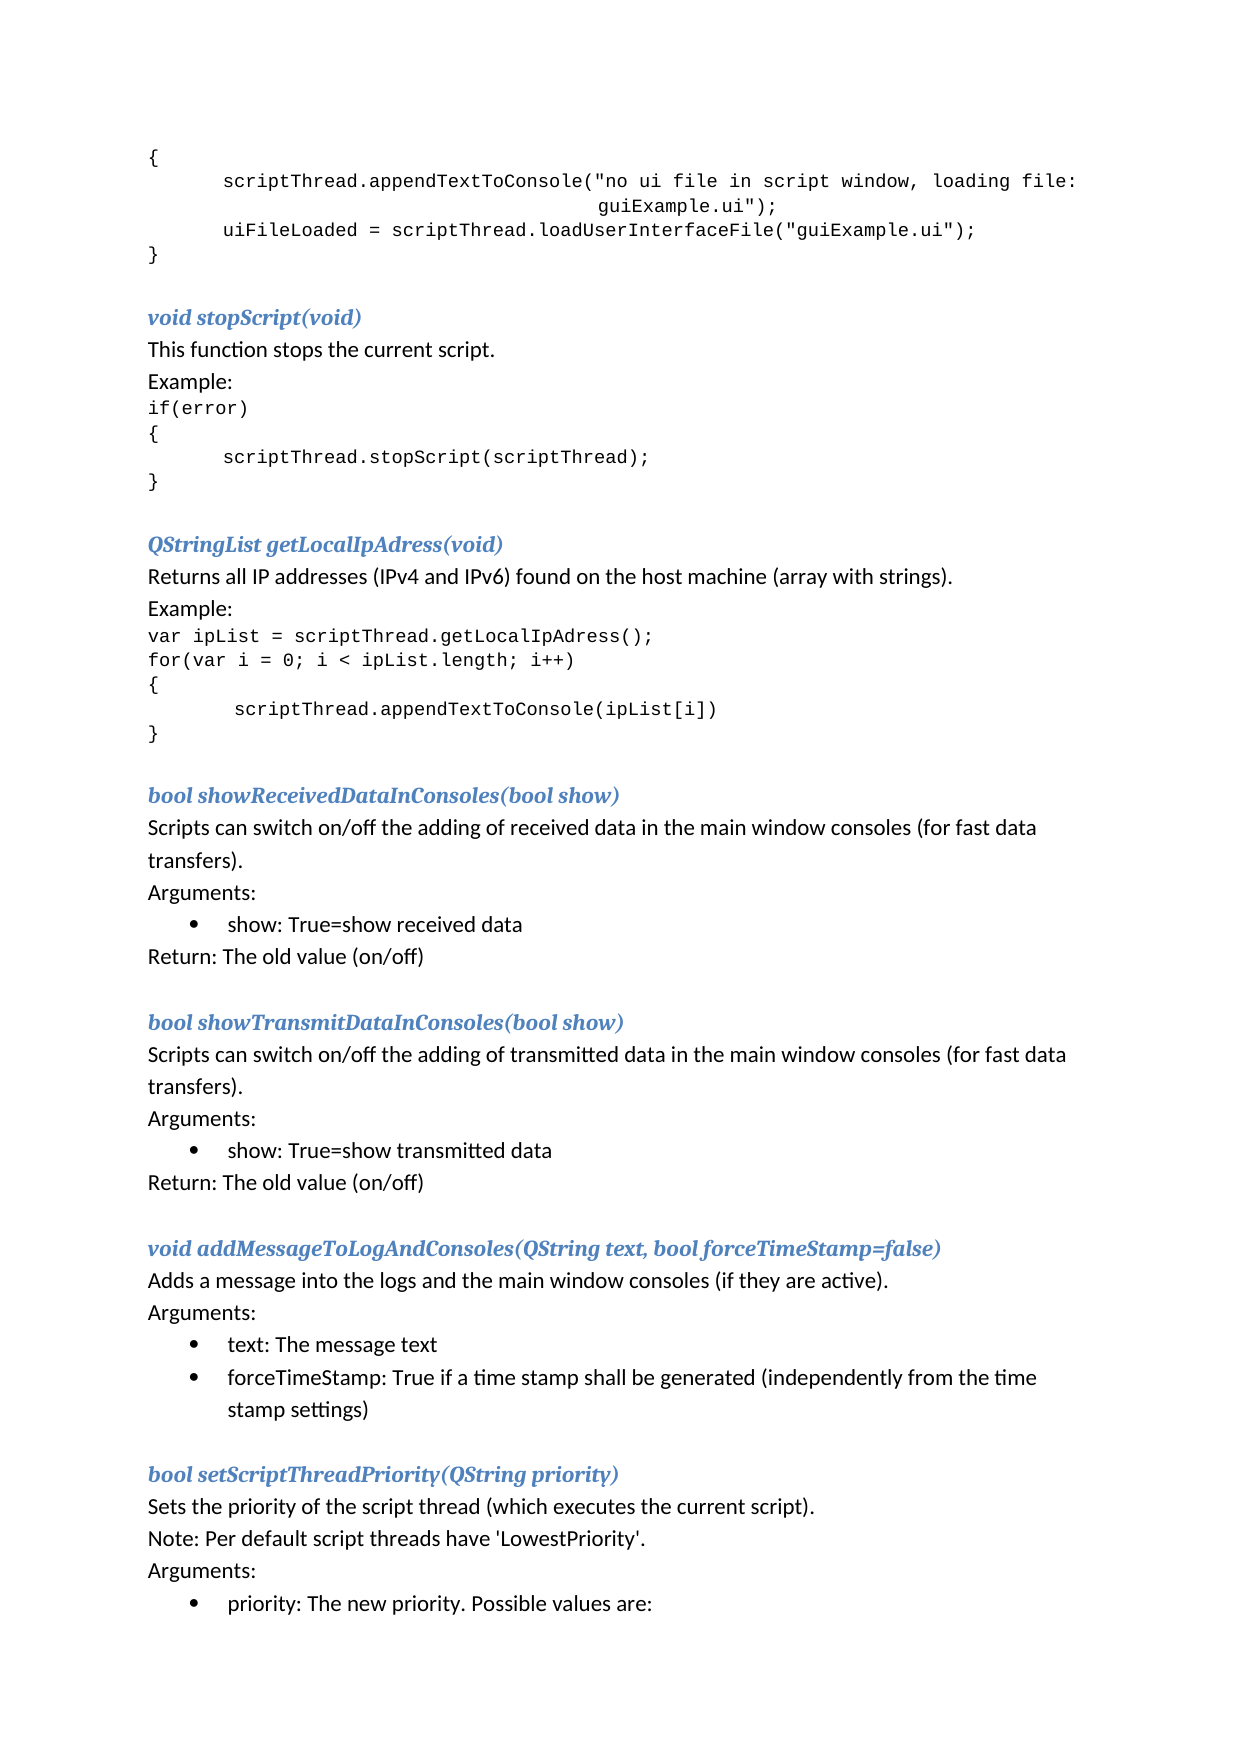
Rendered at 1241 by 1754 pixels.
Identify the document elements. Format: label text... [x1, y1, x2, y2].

text scriptThread.appendTextToConsole(ipList[i]) [148, 699, 1093, 721]
text } [148, 724, 1093, 745]
text } [148, 472, 1093, 493]
text Return: The old value (on/off) [148, 1168, 1093, 1197]
text Returns all IP addresses (IPv4 and IPv6) found on the host machine (array with strings). [148, 562, 1093, 590]
list text: The message text [190, 1330, 1093, 1358]
text for(var i = 0; i < ipList.length; i++) [148, 651, 1093, 672]
text var ipList = scriptThread.getLocalIpAdress(); [148, 626, 1093, 648]
text scriptThread.stopScript(scriptThread); [148, 448, 1093, 469]
text Adds a message into the logs and the main window consoles (if they are active). [148, 1266, 1093, 1294]
text Arguments: [148, 1557, 1093, 1585]
text Note: Per default script threads have 'LowestPriority'. [148, 1524, 1093, 1552]
list show: True=show received data [190, 910, 1093, 938]
text scriptThread.appendTextToConsole("no ui file in script window, loading file: guiExample.ui"); [148, 172, 1093, 218]
subtitle void addMessageToLogAndConsoles(QString text, bool forceTimeStamp=false) [148, 1236, 1093, 1262]
subtitle bool setScriptThreadPriority(QString priority) [148, 1462, 1093, 1488]
subtitle void stopScript(void) [148, 304, 1093, 331]
text uiFileLoaded = scriptThread.loadUserInterfaceFile("guiExample.ui"); [148, 221, 1093, 242]
text Scripts can switch on/off the adding of transmitted data in the main window consoles (for fast data transfers). [148, 1040, 1093, 1100]
text { [148, 148, 1093, 169]
text Arguments: [148, 1298, 1093, 1326]
text Arguments: [148, 878, 1093, 906]
text if(error) [148, 399, 1093, 420]
subtitle bool showReceivedDataInConsoles(bool show) [148, 783, 1093, 810]
text Sets the priority of the script thread (which executes the current script). [148, 1492, 1093, 1520]
subtitle QStringList getLocalIpAdress(void) [148, 532, 1093, 558]
text } [148, 245, 1093, 266]
text Scripts can switch on/off the adding of received data in the main window consoles (for fast data transfers). [148, 813, 1093, 874]
text { [148, 675, 1093, 696]
subtitle bool showTransmitDataInConsoles(bool show) [148, 1009, 1093, 1036]
list forceTimeStamp: True if a time stamp shall be generated (independently from the time stamp settings) [190, 1363, 1093, 1423]
text Example: [148, 367, 1093, 395]
text Return: The old value (on/off) [148, 942, 1093, 970]
list show: True=show transmitted data [190, 1136, 1093, 1164]
list priority: The new priority. Possible values are: [190, 1589, 1093, 1617]
text Arguments: [148, 1104, 1093, 1132]
text { [148, 423, 1093, 445]
text This function stops the current script. [148, 335, 1093, 363]
text Example: [148, 594, 1093, 622]
